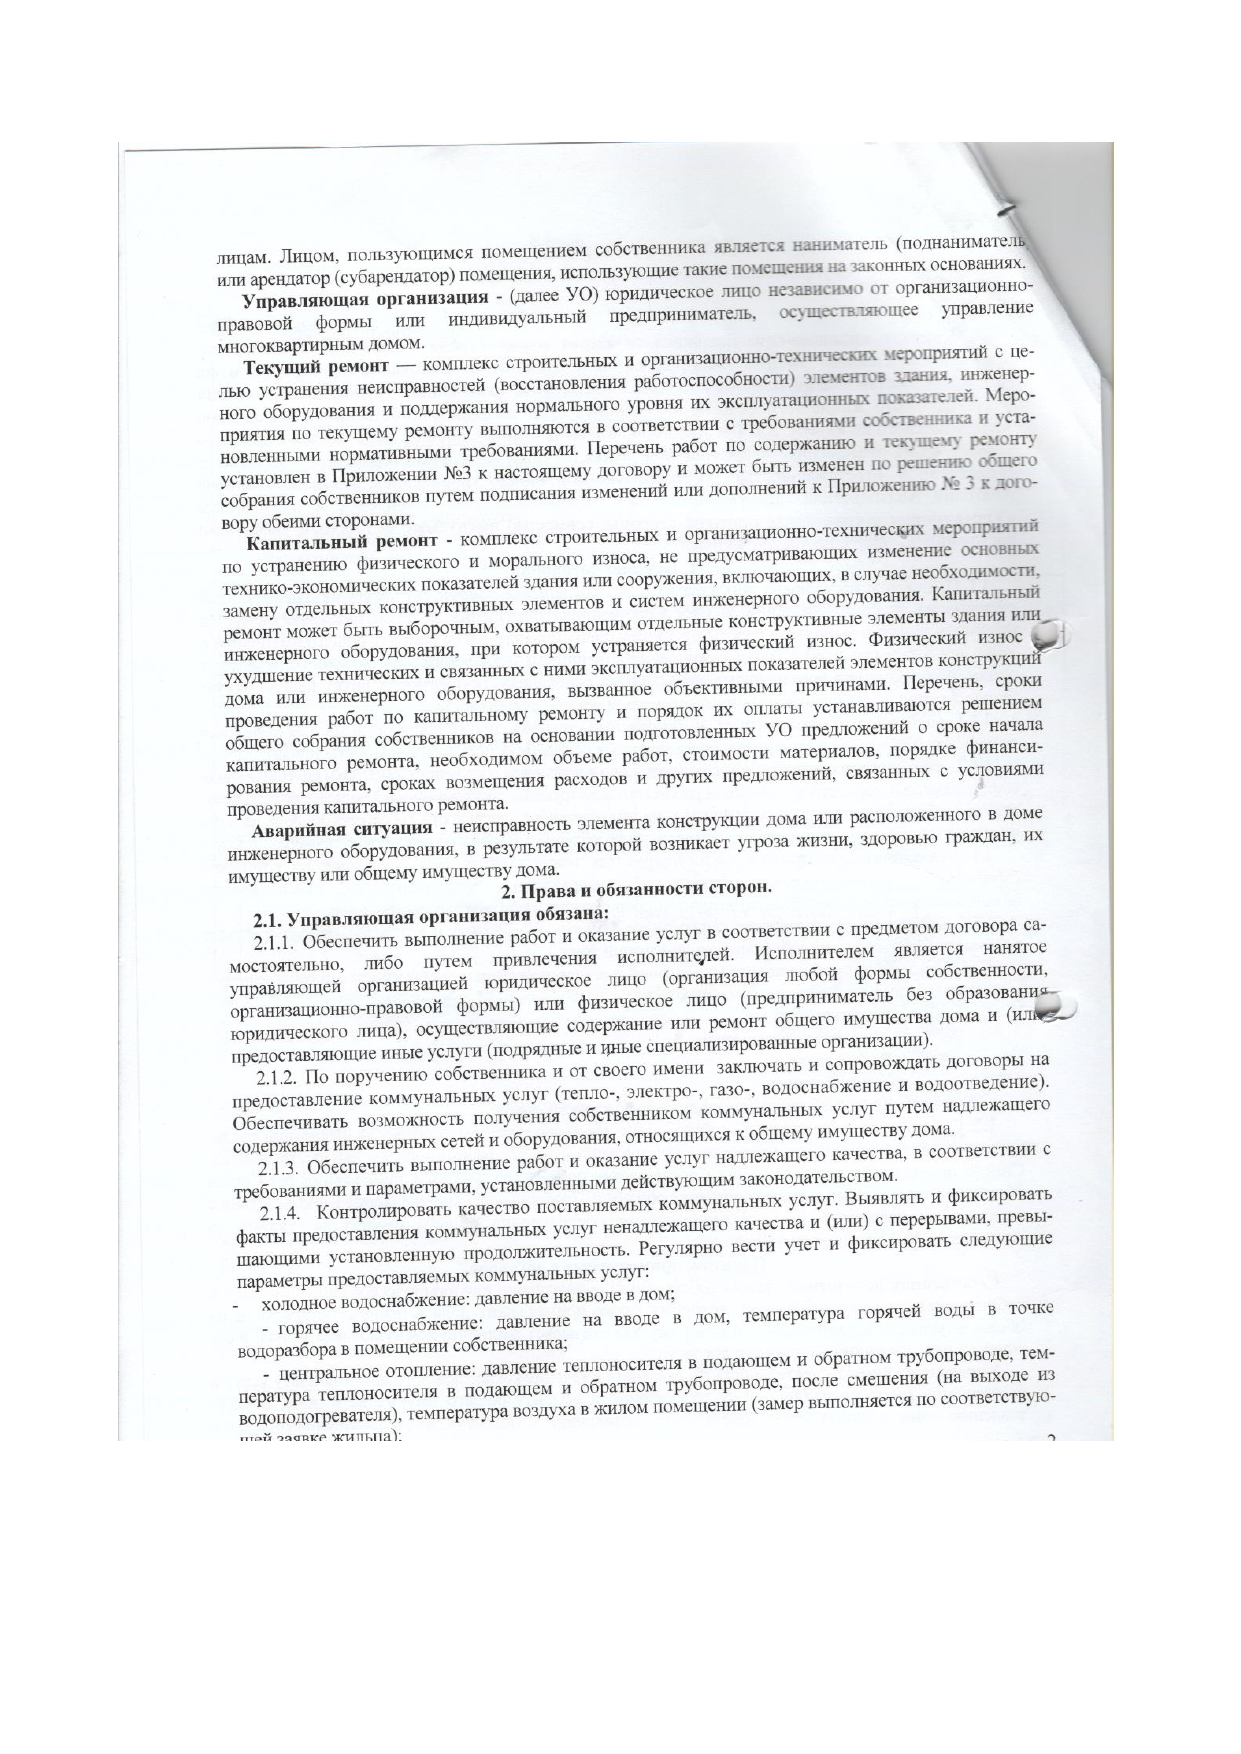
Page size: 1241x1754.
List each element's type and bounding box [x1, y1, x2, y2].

picture [118, 142, 1123, 1441]
